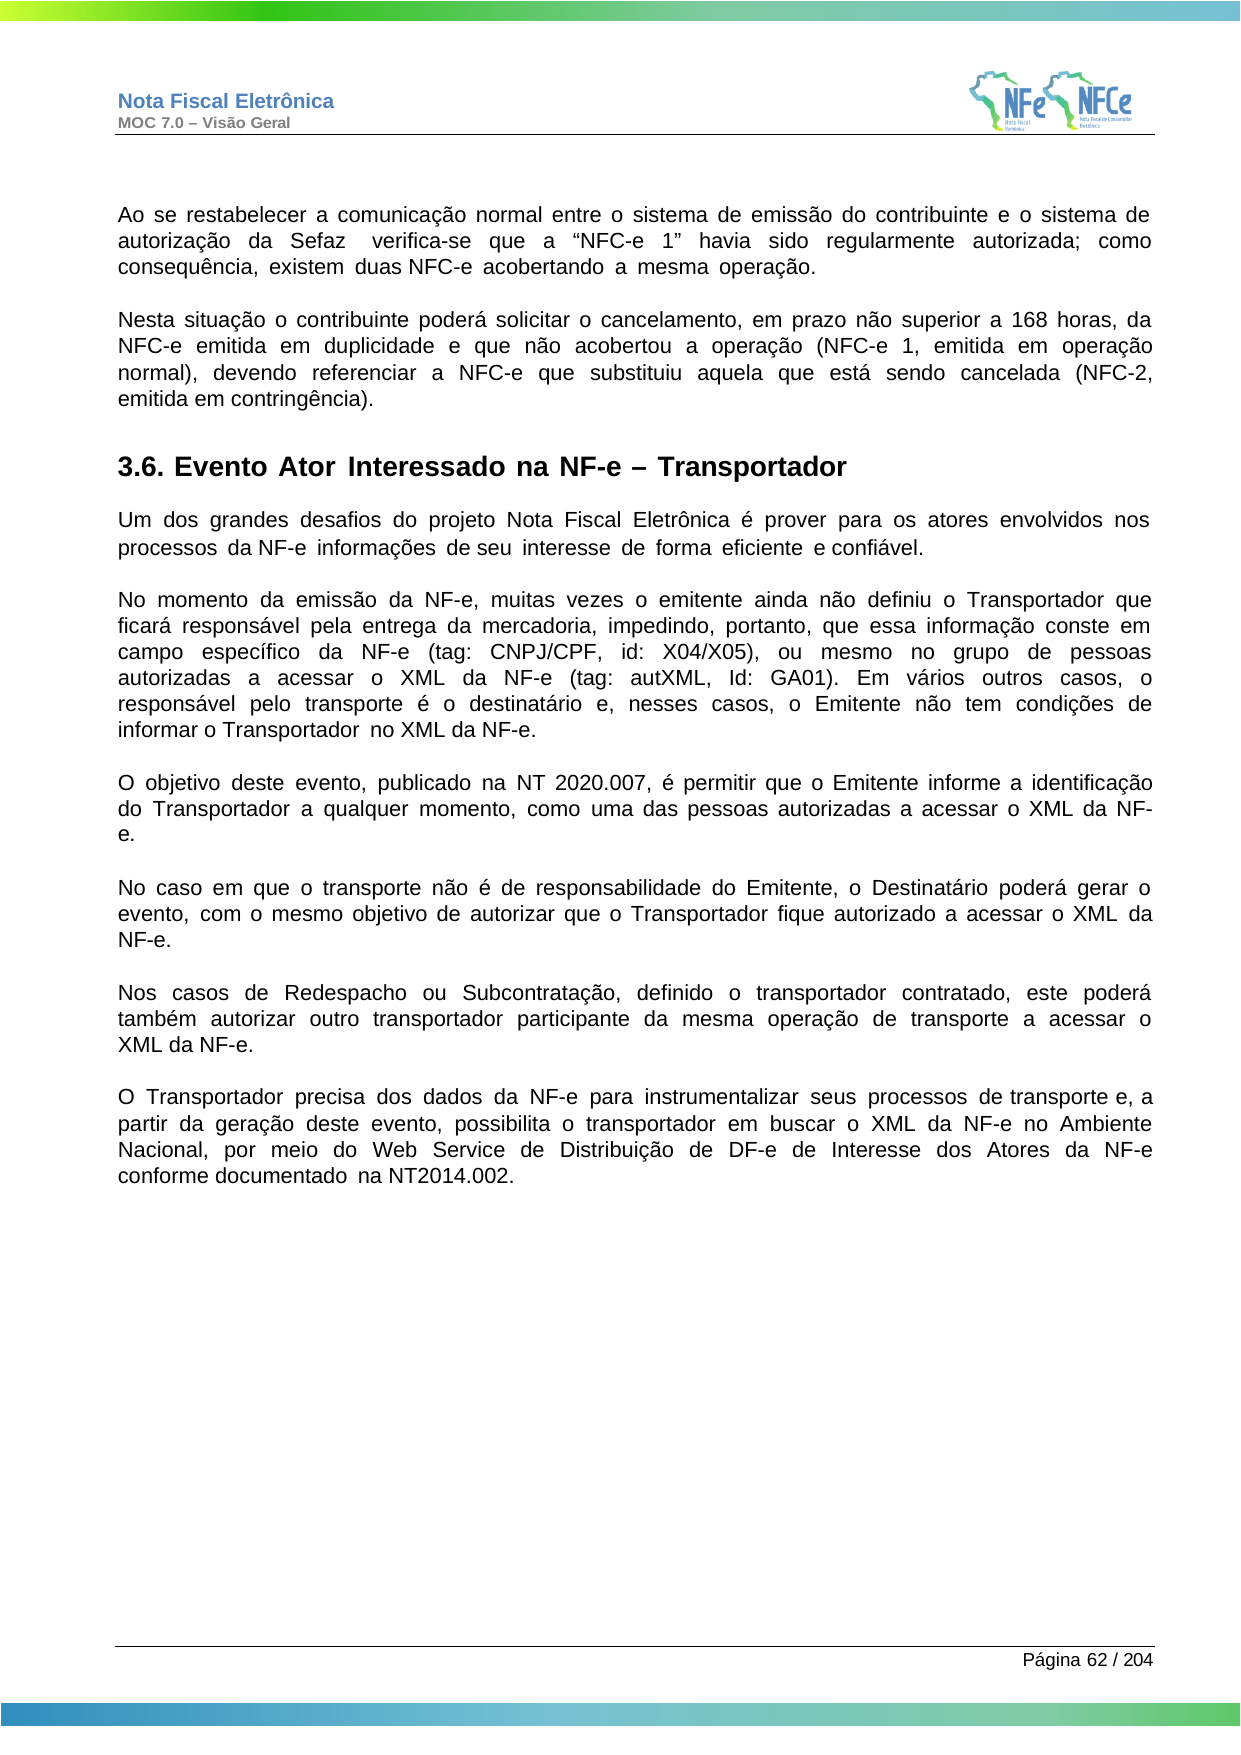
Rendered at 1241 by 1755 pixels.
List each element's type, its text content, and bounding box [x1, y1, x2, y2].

text Um dos grandes desafios do projeto Nota Fiscal Eletrônica é prover para os atores envolvidos nos processos da NF-e informações de seu interesse de forma eficiente e confiável. [118, 507, 1152, 560]
text Nesta situação o contribuinte poderá solicitar o cancelamento, em prazo não superior a 168 horas, da NFC-e emitida em duplicidade e que não acobertou a operação (NFC-e 1, emitida em operação normal), devendo referenciar a NFC-e que substituiu aquela que está sendo cancelada (NFC-2, emitida em contringência). [118, 307, 1153, 411]
text Ao se restabelecer a comunicação normal entre o sistema de emissão do contribuinte e o sistema de autorização da Sefaz verifica-se que a “NFC-e 1” havia sido regularmente autorizada; como consequência, existem duas NFC-e acobertando a mesma operação. [118, 202, 1153, 279]
text Nos casos de Redespacho ou Subcontratação, definido o transportador contratado, este poderá também autorizar outro transportador participante da mesma operação de transporte a acessar o XML da NF-e. [118, 979, 1152, 1057]
text No momento da emissão da NF-e, muitas vezes o emitente ainda não definiu o Transportador que ficará responsável pela entrega da mercadoria, impedindo, portanto, que essa informação conste em campo específico da NF-e (tag: CNPJ/CPF, id: X04/X05), ou mesmo no grupo de pessoas autorizadas a acessar o XML da NF-e (tag: autXML, Id: GA01). Em vários outros casos, o responsável pelo transporte é o destinatário e, nesses casos, o Emitente não tem condições de informar o Transportador no XML da NF-e. [118, 587, 1152, 742]
text No caso em que o transporte não é de responsabilidade do Emitente, o Destinatário poderá gerar o evento, com o mesmo objetivo de autorizar que o Transportador fique autorizado a acessar o XML da NF-e. [118, 875, 1153, 952]
text O objetivo deste evento, publicado na NT 2020.007, é permitir que o Emitente informe a identificação do Transportador a qualquer momento, como uma das pessoas autorizadas a acessar o XML da NF- e. [118, 769, 1153, 847]
text O Transportador precisa dos dados da NF-e para instrumentalizar seus processos de transporte e, a partir da geração deste evento, possibilita o transportador em buscar o XML da NF-e no Ambiente Nacional, por meio do Web Service de Distribuição de DF-e de Interesse dos Atores da NF-e conforme documentado na NT2014.002. [118, 1084, 1153, 1189]
subtitle Evento Ator Interessado na NF-e – Transportador [117, 450, 1199, 482]
